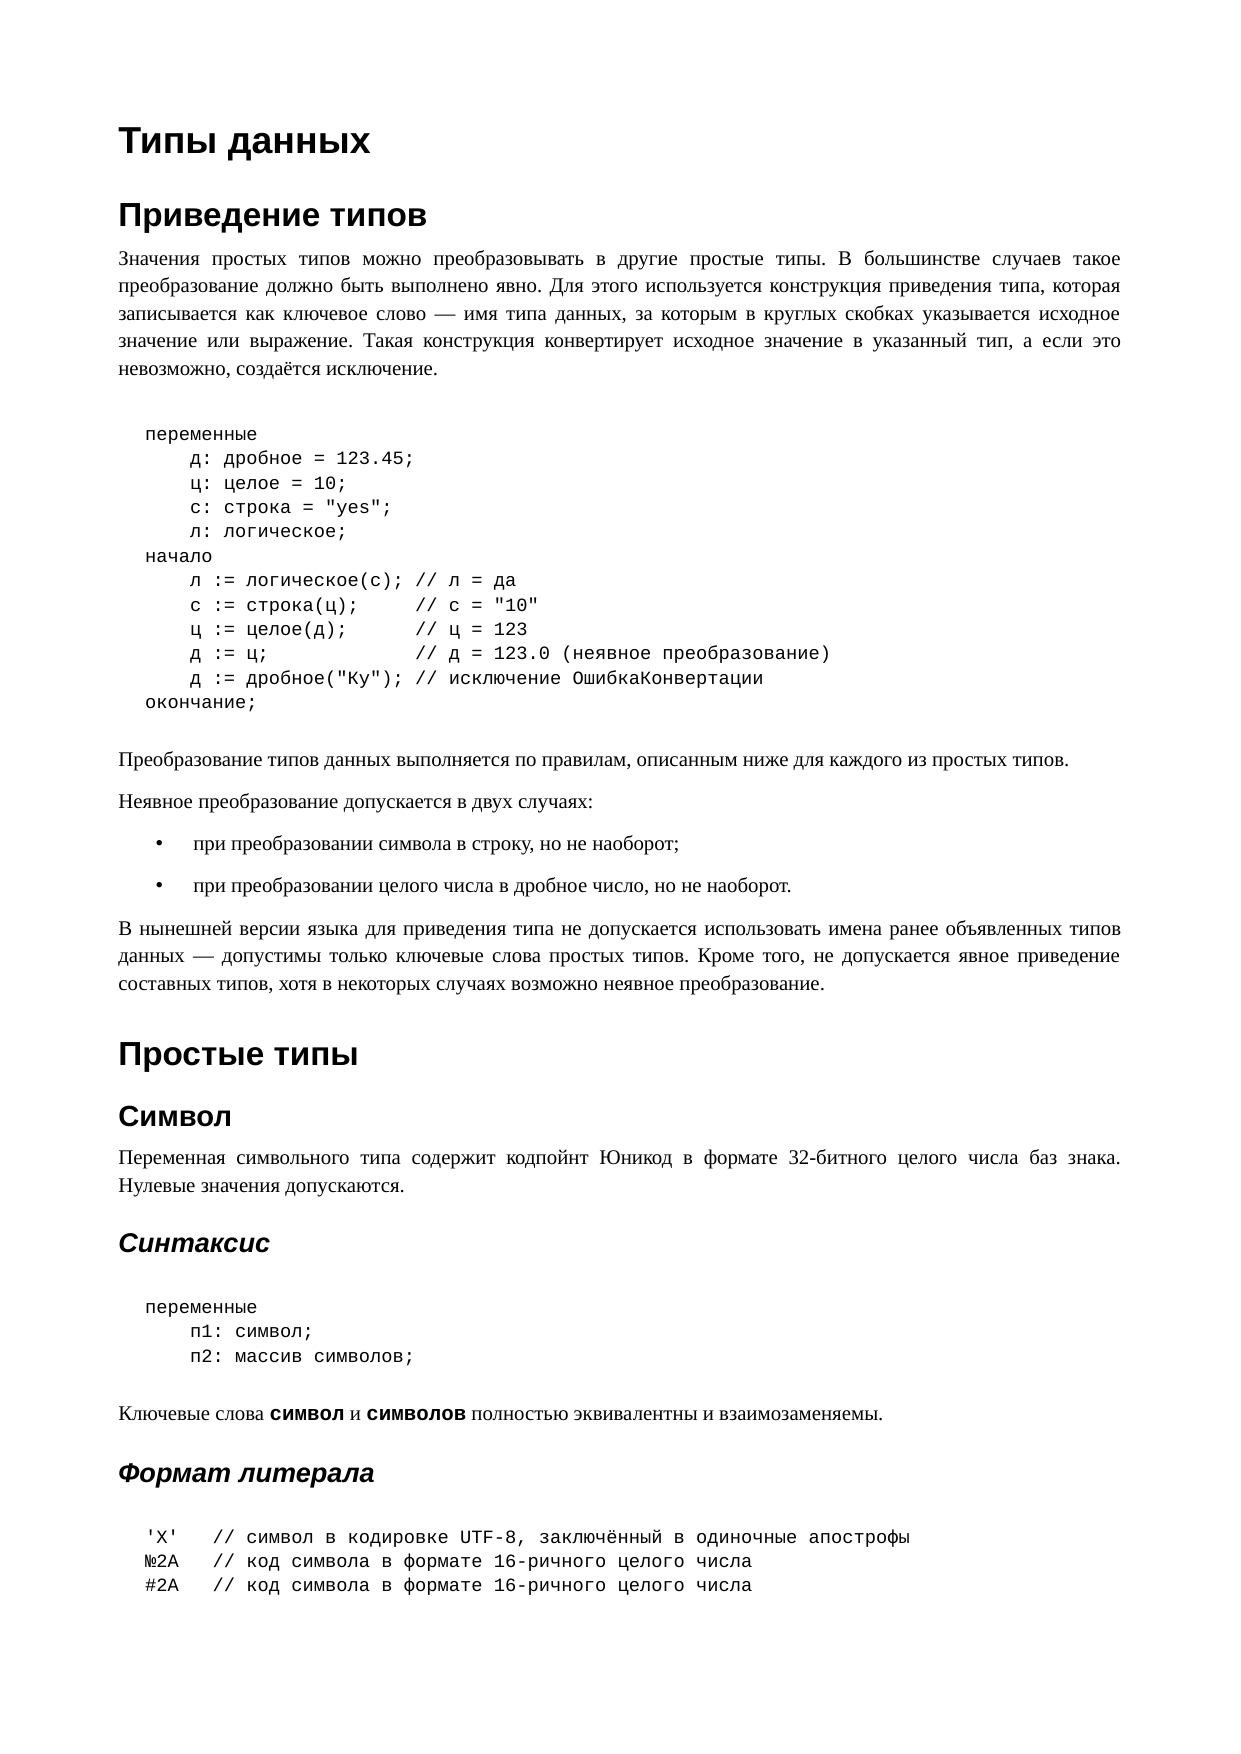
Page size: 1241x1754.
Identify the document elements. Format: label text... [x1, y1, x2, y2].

subtitle Типы данных [118, 118, 1122, 161]
text №2A // код символа в формате 16-ричного целого числа [136, 1543, 1104, 1567]
subtitle Простые типы [118, 1034, 1122, 1072]
list при преобразовании символа в строку, но не наоборот; [156, 831, 1122, 855]
text Неявное преобразование допускается в двух случаях: [118, 789, 1122, 813]
text Переменная символьного типа содержит кодпойнт Юникод в формате 32-битного целого числа баз знака. Нулевые значения допускаются. [118, 1145, 1122, 1197]
subtitle Формат литерала [118, 1457, 1122, 1488]
subtitle Приведение типов [118, 194, 1122, 233]
text Значения простых типов можно преобразовывать в другие простые типы. В большинстве случаев такое преобразование должно быть выполнено явно. Для этого используется конструкция приведения типа, которая записывается как ключевое слово — имя типа данных, за которым в круглых скобках указывается исходное значение или выражение. Такая конструкция конвертирует исходное значение в указанный тип, а если это невозможно, создаётся исключение. [118, 246, 1122, 380]
subtitle Синтаксис [118, 1227, 1122, 1259]
text переменные п1: символ; п2: массив символов; [136, 1289, 1104, 1377]
text Ключевые слова символ и символов полностью эквивалентны и взаимозаменяемы. [118, 1400, 1122, 1426]
text 'X' // символ в кодировке UTF-8, заключённый в одиночные апострофы [136, 1518, 1104, 1543]
text В нынешней версии языка для приведения типа не допускается использовать имена ранее объявленных типов данных — допустимы только ключевые слова простых типов. Кроме того, не допускается явное приведение составных типов, хотя в некоторых случаях возможно неявное преобразование. [118, 915, 1122, 995]
text переменные д: дробное = 123.45; ц: целое = 10; с: строка = "yes"; л: логическое; начало л := логическое(с); // л = да с := строка(ц); // с = "10" ц := целое(д); // ц = 123 д := ц; // д = 123.0 (неявное преобразование) д := дробное("Ку"); // исключение ОшибкаКонвертации окончание; [136, 416, 1104, 723]
subtitle Символ [118, 1099, 1122, 1133]
text Преобразование типов данных выполняется по правилам, описанным ниже для каждого из простых типов. [118, 747, 1122, 771]
text #2A // код символа в формате 16-ричного целого числа [136, 1567, 1104, 1606]
list при преобразовании целого числа в дробное число, но не наоборот. [156, 873, 1122, 897]
